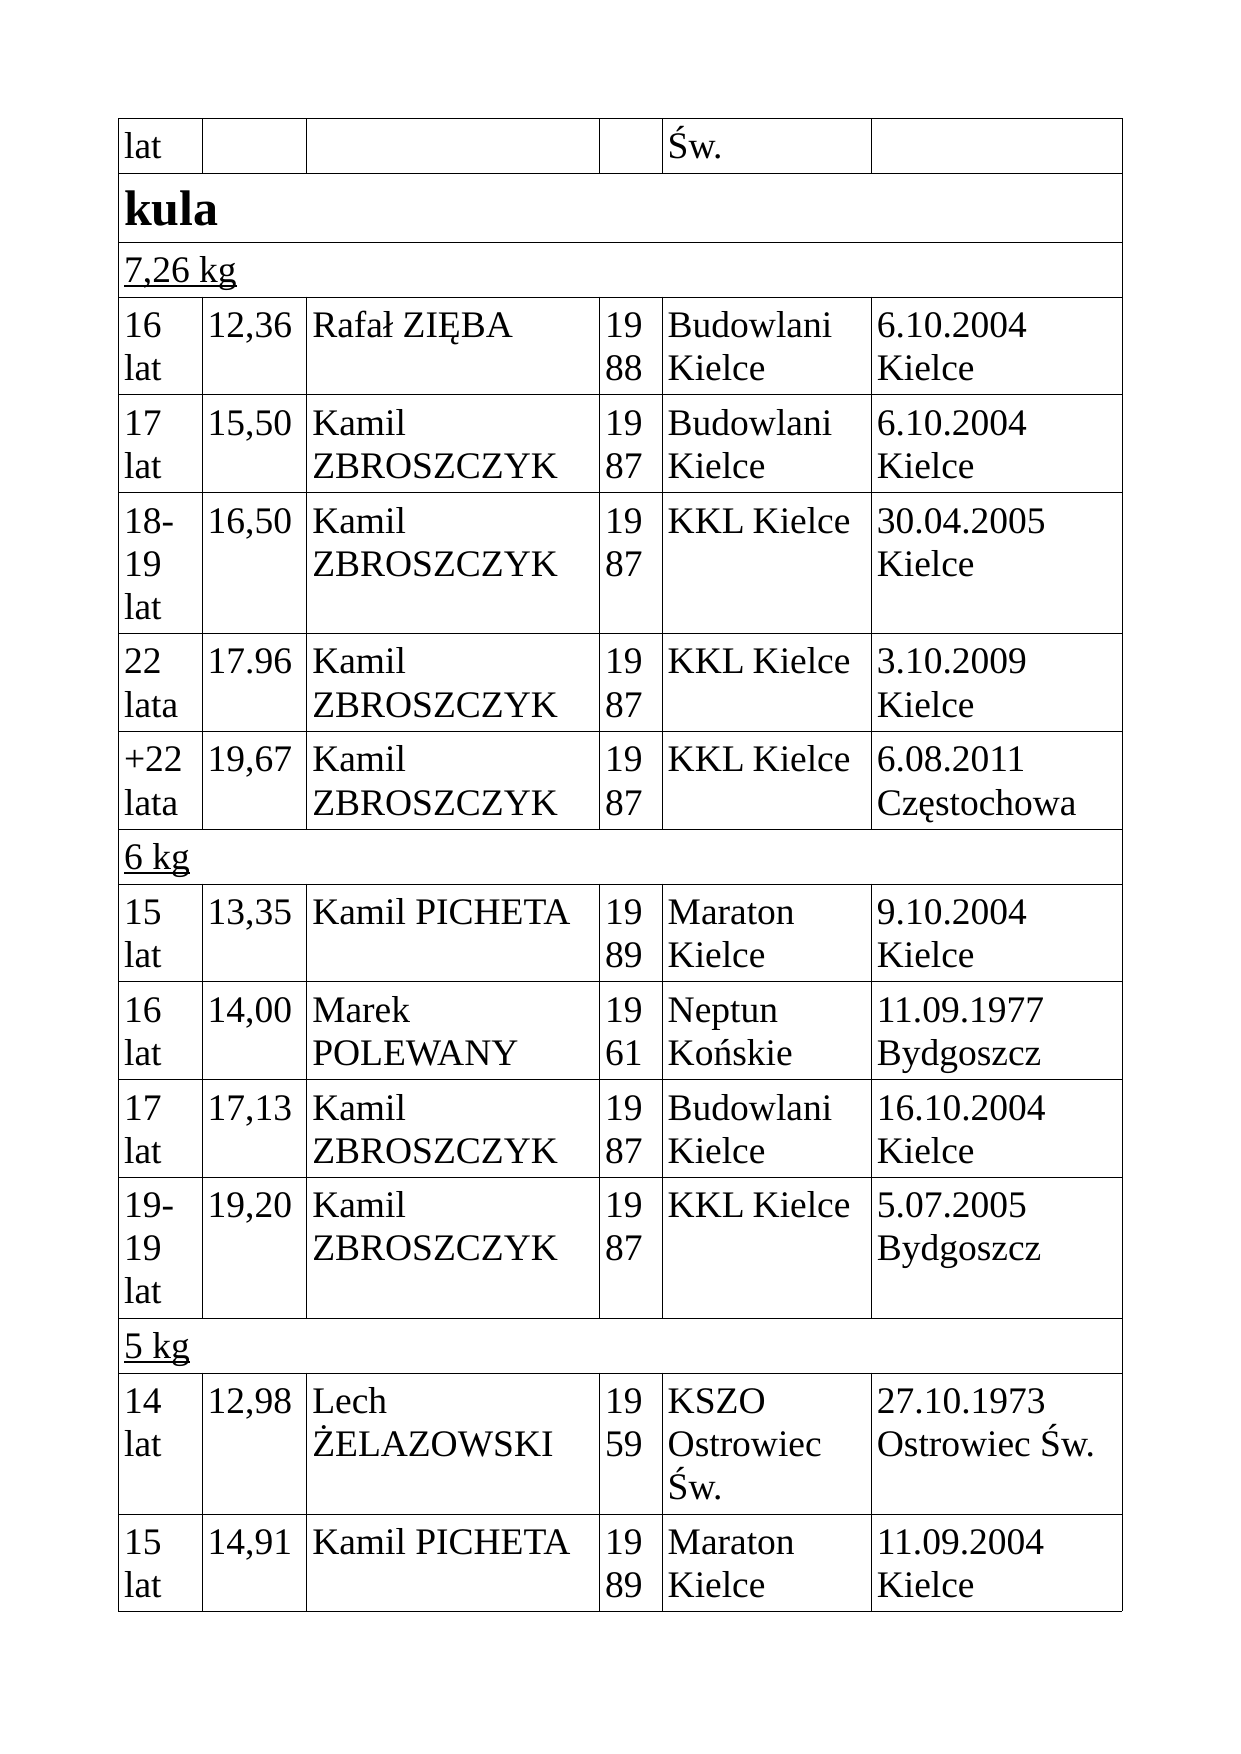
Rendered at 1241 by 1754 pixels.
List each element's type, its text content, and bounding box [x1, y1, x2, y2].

table_cell Kamil PICHETA [307, 1515, 599, 1611]
table_cell 16.10.2004 Kielce [872, 1080, 1122, 1177]
table_cell 22 lata [119, 634, 202, 731]
table_cell Kamil ZBROSZCZYK [307, 732, 599, 829]
table_cell Maraton Kielce [663, 885, 871, 981]
table_cell 1987 [600, 493, 662, 633]
table_cell [600, 119, 662, 173]
table_cell KKL Kielce [663, 732, 871, 829]
table_cell Maraton Kielce [663, 1515, 871, 1611]
table_cell 7,26 kg [119, 243, 1122, 297]
table_cell 6.10.2004 Kielce [872, 298, 1122, 394]
table_cell 12,98 [203, 1374, 306, 1513]
table_cell 6.08.2011 Częstochowa [872, 732, 1122, 829]
table_cell Marek POLEWANY [307, 982, 599, 1079]
table_cell +22 lata [119, 732, 202, 829]
table_cell 6.10.2004 Kielce [872, 395, 1122, 492]
table_cell 6 kg [119, 830, 1122, 883]
table_cell 1989 [600, 1515, 662, 1611]
table_cell KKL Kielce [663, 634, 871, 731]
table_cell 17 lat [119, 1080, 202, 1177]
table_cell 19-19 lat [119, 1178, 202, 1318]
table_cell 1987 [600, 732, 662, 829]
table_cell KKL Kielce [663, 493, 871, 633]
table_cell Budowlani Kielce [663, 1080, 871, 1177]
table_cell 15,50 [203, 395, 306, 492]
table_cell 16 lat [119, 298, 202, 394]
table_cell 18-19 lat [119, 493, 202, 633]
table_cell 15 lat [119, 885, 202, 981]
table_cell Kamil ZBROSZCZYK [307, 395, 599, 492]
table_cell KSZO Ostrowiec Św. [663, 1374, 871, 1513]
table_cell 1989 [600, 885, 662, 981]
table_cell 1987 [600, 1080, 662, 1177]
table_cell 1987 [600, 395, 662, 492]
table_cell Kamil ZBROSZCZYK [307, 493, 599, 633]
table_cell KKL Kielce [663, 1178, 871, 1318]
table_cell 14,00 [203, 982, 306, 1079]
table_cell 5.07.2005 Bydgoszcz [872, 1178, 1122, 1318]
table_cell Kamil ZBROSZCZYK [307, 1080, 599, 1177]
table_cell 12,36 [203, 298, 306, 394]
table_cell Kamil ZBROSZCZYK [307, 634, 599, 731]
table_cell [307, 119, 599, 173]
table_cell 1987 [600, 634, 662, 731]
table_cell 1961 [600, 982, 662, 1079]
table_cell 1988 [600, 298, 662, 394]
table_cell 17 lat [119, 395, 202, 492]
table_cell Budowlani Kielce [663, 395, 871, 492]
table_cell [203, 119, 306, 173]
table_cell Rafał ZIĘBA [307, 298, 599, 394]
table_cell Neptun Końskie [663, 982, 871, 1079]
table_cell Kamil PICHETA [307, 885, 599, 981]
table_cell 14,91 [203, 1515, 306, 1611]
table_cell 16 lat [119, 982, 202, 1079]
table_cell 11.09.1977 Bydgoszcz [872, 982, 1122, 1079]
table_cell 1987 [600, 1178, 662, 1318]
table_cell 17,13 [203, 1080, 306, 1177]
table_cell 15 lat [119, 1515, 202, 1611]
table_cell 19,67 [203, 732, 306, 829]
table_cell 14 lat [119, 1374, 202, 1513]
table_cell kula [119, 174, 1122, 242]
table_cell 19,20 [203, 1178, 306, 1318]
table_cell 3.10.2009 Kielce [872, 634, 1122, 731]
table_cell 27.10.1973 Ostrowiec Św. [872, 1374, 1122, 1513]
table_cell Budowlani Kielce [663, 298, 871, 394]
table_cell [872, 119, 1122, 173]
table_cell Lech ŻELAZOWSKI [307, 1374, 599, 1513]
table_cell Kamil ZBROSZCZYK [307, 1178, 599, 1318]
table_cell 13,35 [203, 885, 306, 981]
table_cell 30.04.2005 Kielce [872, 493, 1122, 633]
table_cell 5 kg [119, 1319, 1122, 1372]
table_cell 9.10.2004 Kielce [872, 885, 1122, 981]
table_cell 11.09.2004 Kielce [872, 1515, 1122, 1611]
table_cell 16,50 [203, 493, 306, 633]
table_cell 1959 [600, 1374, 662, 1513]
table_cell Św. [663, 119, 871, 173]
table_cell lat [119, 119, 202, 173]
table_cell 17.96 [203, 634, 306, 731]
